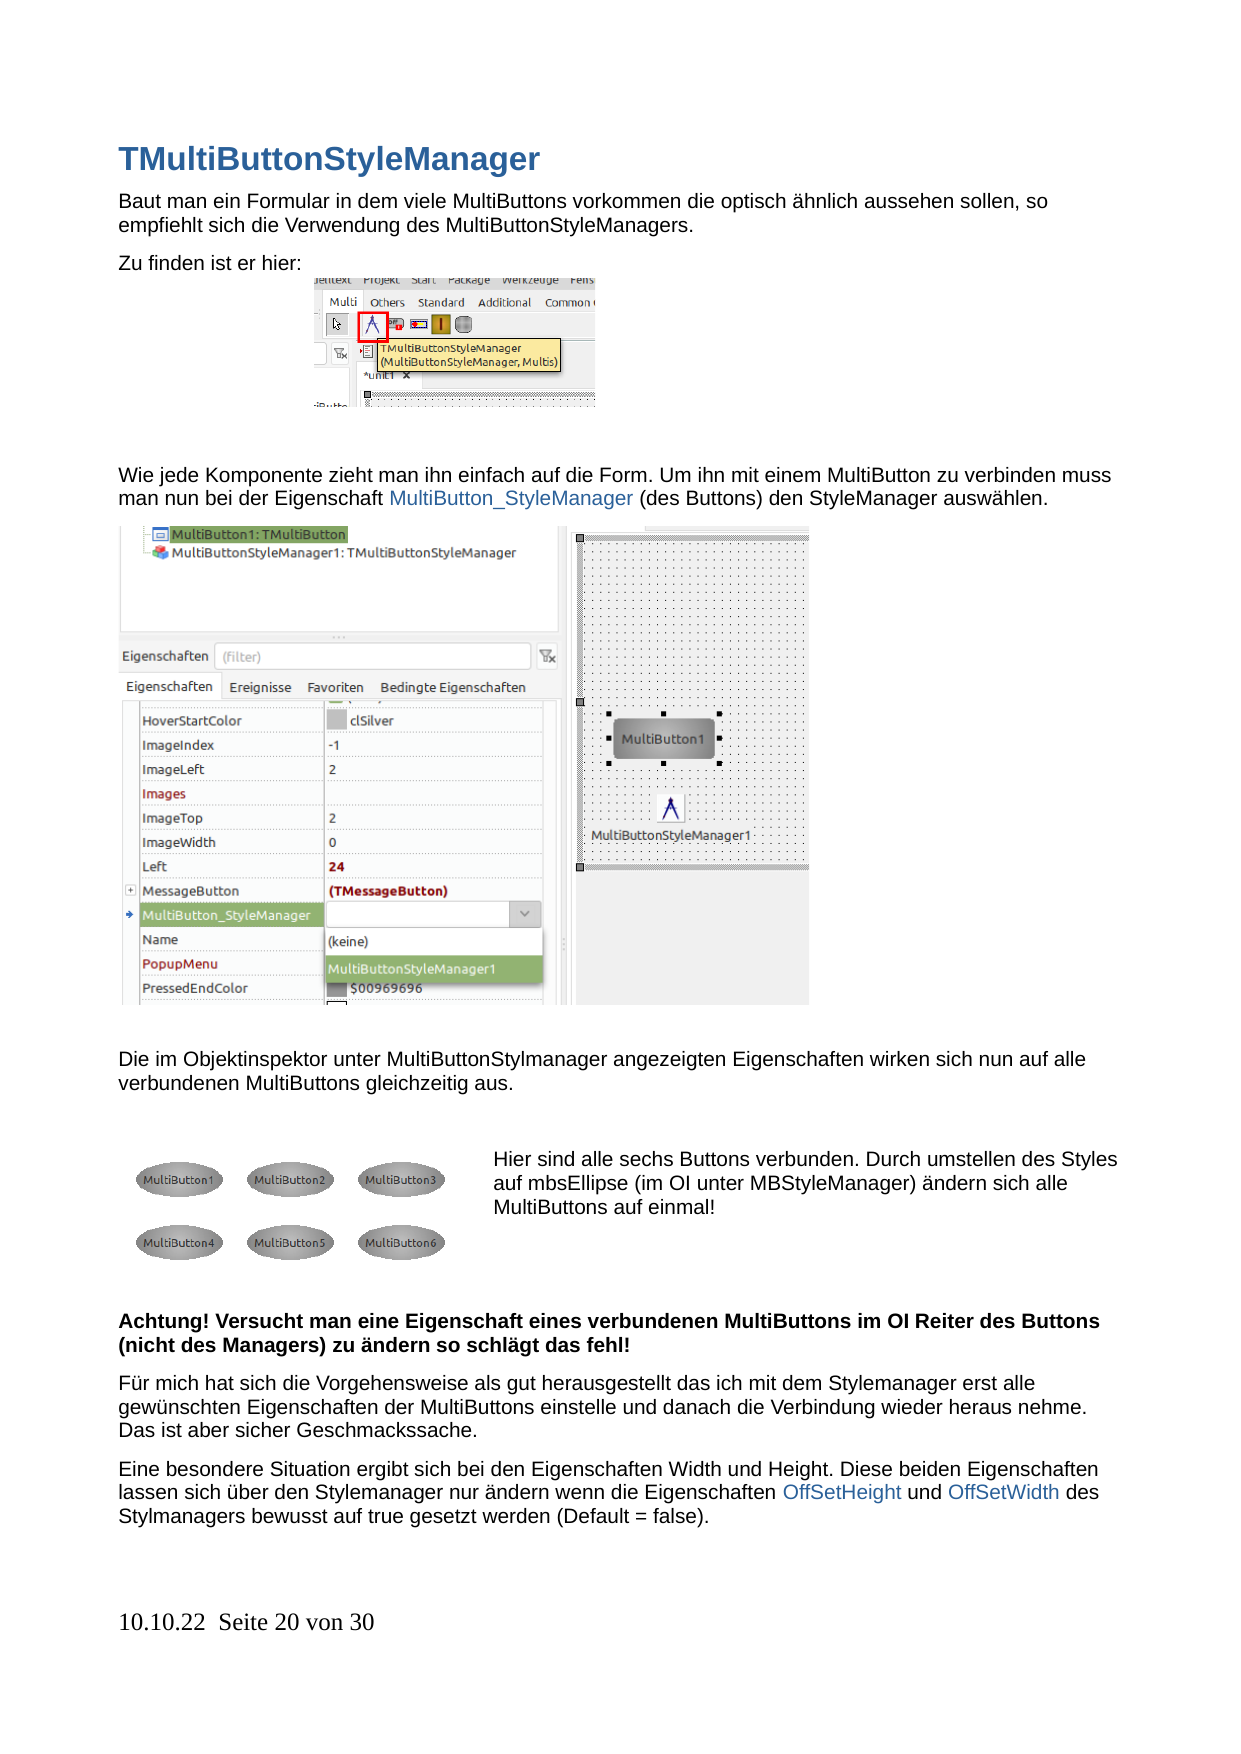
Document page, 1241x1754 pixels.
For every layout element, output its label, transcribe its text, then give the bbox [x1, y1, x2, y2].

subtitle TMultiButtonStyleManager [118, 139, 1122, 177]
text Zu finden ist er hier: [118, 252, 1122, 275]
text Für mich hat sich die Vorgehensweise als gut herausgestellt das ich mit dem Stylemanager erst alle gewünschten Eigenschaften der MultiButtons einstelle und danach die Verbindung wieder heraus nehme. Das ist aber sicher Geschmackssache. [118, 1372, 1122, 1443]
text Wie jede Komponente zieht man ihn einfach auf die Form. Um ihn mit einem MultiButton zu verbinden muss man nun bei der Eigenschaft MultiButton_StyleManager (des Buttons) den StyleManager auswählen. [118, 463, 1122, 511]
text Achtung! Versucht man eine Eigenschaft eines verbundenen MultiButtons im OI Reiter des Buttons (nicht des Managers) zu ändern so schlägt das fehl! [118, 1310, 1122, 1357]
text Baut man ein Formular in dem viele MultiButtons vorkommen die optisch ähnlich aussehen sollen, so empfiehlt sich die Verwendung des MultiButtonStyleManagers. [118, 190, 1122, 237]
picture [120, 1147, 460, 1277]
picture [118, 526, 810, 1005]
text Die im Objektinspektor unter MultiButtonStylmanager angezeigten Eigenschaften wirken sich nun auf alle verbundenen MultiButtons gleichzeitig aus. [118, 1048, 1122, 1095]
text Hier sind alle sechs Buttons verbunden. Durch umstellen des Styles auf mbsEllipse (im OI unter MBStyleManager) ändern sich alle MultiButtons auf einmal! [460, 1148, 1122, 1219]
picture [314, 278, 596, 407]
text Eine besondere Situation ergibt sich bei den Eigenschaften Width und Height. Diese beiden Eigenschaften lassen sich über den Stylemanager nur ändern wenn die Eigenschaften OffSetHeight und OffSetWidth des Stylmanagers bewusst auf true gesetzt werden (Default = false). [118, 1457, 1122, 1528]
